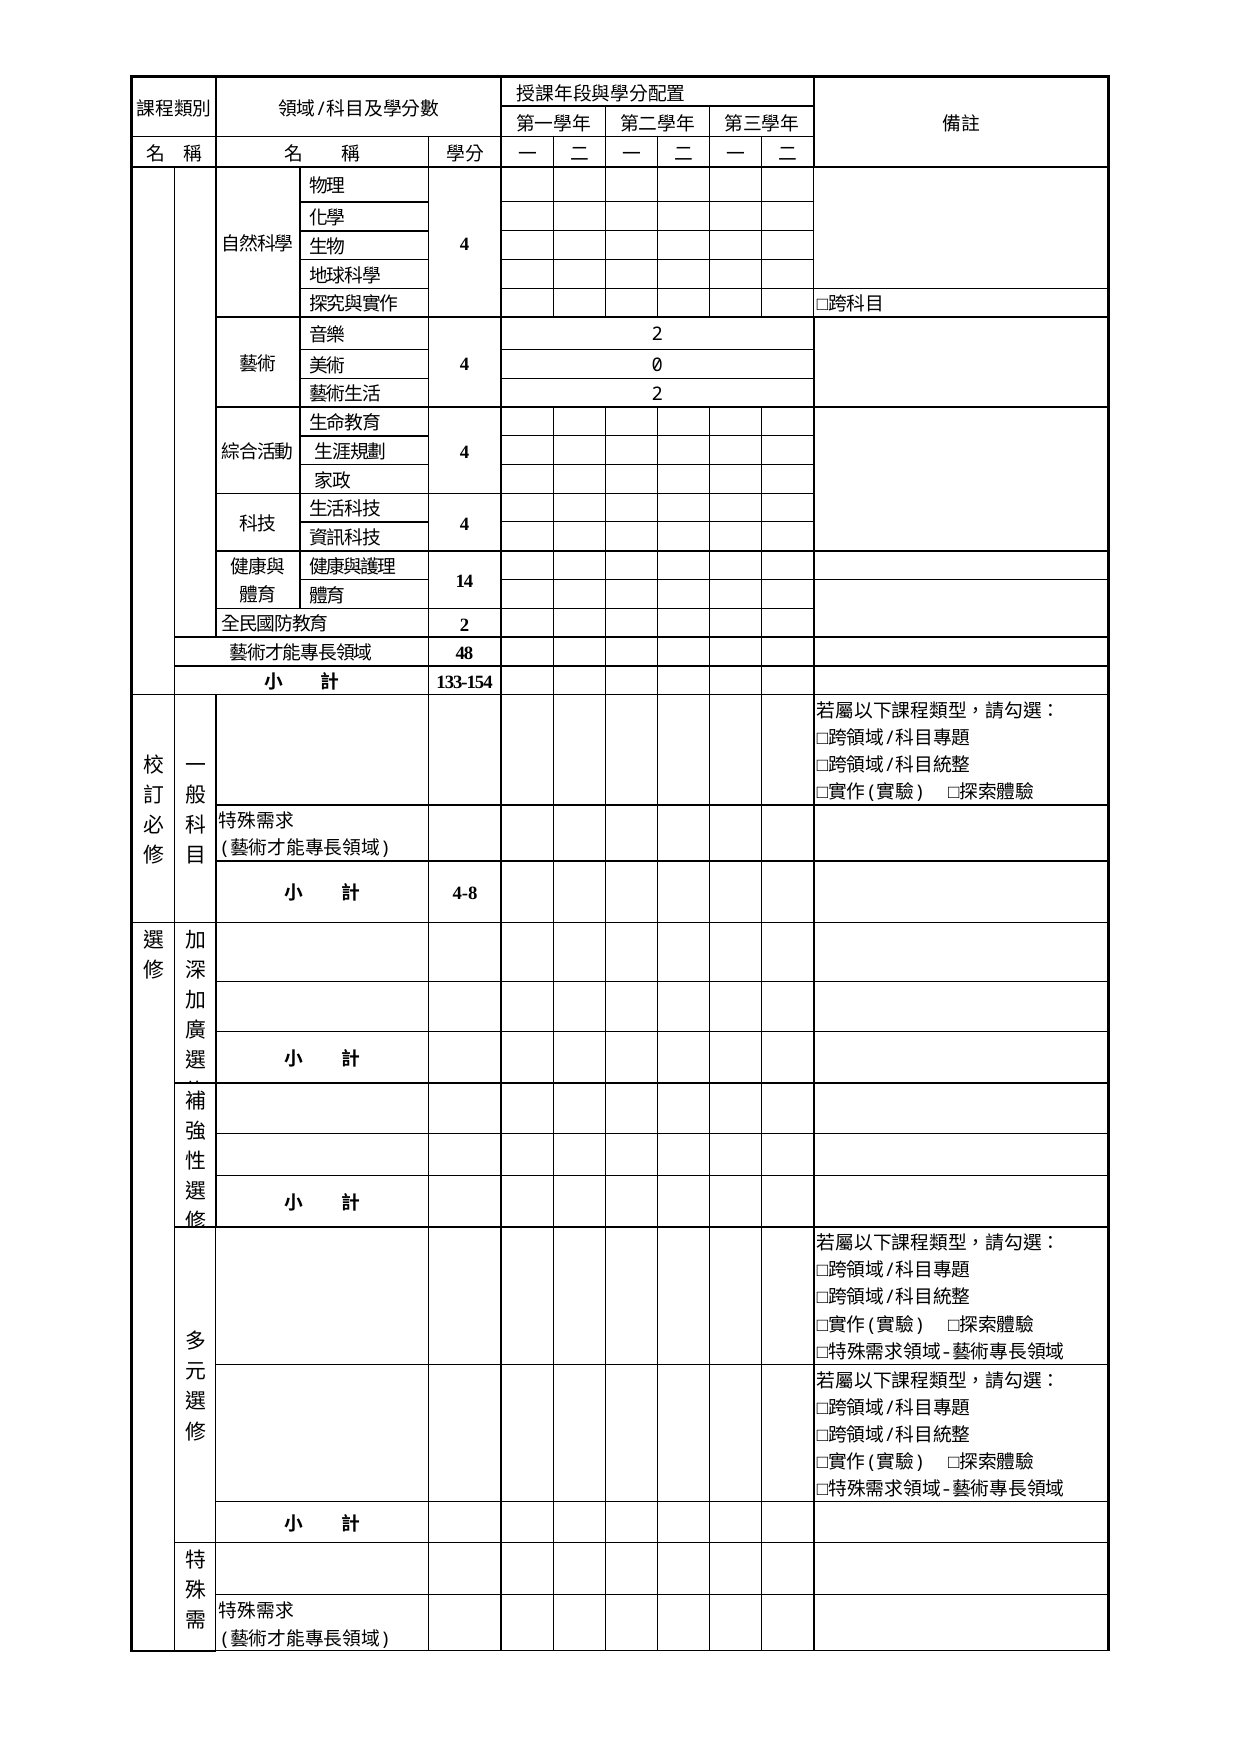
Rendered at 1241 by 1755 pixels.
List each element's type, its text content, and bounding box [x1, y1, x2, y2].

table_cell [429, 1228, 500, 1364]
table_cell [710, 695, 761, 804]
table_cell [217, 982, 428, 1031]
table_cell [658, 1228, 709, 1364]
table_cell [710, 231, 761, 259]
table_cell [502, 609, 553, 636]
table_cell [815, 580, 1107, 636]
table_cell [606, 862, 657, 921]
table_cell [216, 1543, 428, 1594]
table_cell [554, 1502, 605, 1542]
table_cell [658, 580, 709, 607]
table_cell 小 計 [217, 1176, 428, 1226]
table_cell [606, 552, 657, 579]
table_cell [554, 1543, 605, 1594]
table_cell [658, 552, 709, 579]
table_cell [175, 168, 215, 636]
table_cell [606, 494, 657, 521]
table_cell [502, 465, 553, 492]
table_cell [606, 923, 657, 981]
table_cell [502, 552, 553, 579]
table_cell [658, 231, 709, 259]
table_cell [762, 638, 813, 665]
table_cell [762, 1228, 813, 1364]
table_cell [502, 436, 553, 464]
table_cell □跨科目 [814, 289, 1107, 316]
table_cell 小 計 [217, 862, 428, 921]
table_header 授課年段與學分配置 [502, 78, 813, 105]
table_cell 一 [606, 137, 657, 166]
table_cell [710, 465, 761, 492]
table_cell [658, 609, 709, 636]
table_cell 補強性選修 [175, 1084, 215, 1226]
table_cell [502, 806, 553, 860]
table_cell [216, 1365, 428, 1501]
table_cell [658, 1084, 709, 1132]
table_cell [658, 1543, 709, 1594]
table_cell [606, 465, 657, 492]
table_cell [710, 1543, 761, 1594]
table_cell [658, 862, 709, 921]
table_cell 0 [502, 350, 813, 377]
table_cell [762, 436, 813, 464]
table_cell [710, 408, 761, 435]
table_cell [606, 1176, 657, 1226]
table_cell [762, 580, 813, 607]
table_cell [710, 638, 761, 665]
table_cell 物理 [301, 168, 428, 201]
table_cell [710, 202, 761, 230]
table_cell [710, 436, 761, 464]
table_cell [710, 552, 761, 579]
table_cell [762, 1032, 813, 1082]
table_cell [554, 168, 605, 201]
table_cell 4 [429, 408, 500, 492]
table_cell [606, 522, 657, 550]
table_cell [502, 982, 553, 1031]
table_cell [815, 408, 1107, 550]
table_cell 14 [429, 552, 500, 607]
table_cell [502, 862, 553, 921]
table_cell 地球科學 [301, 260, 428, 287]
table_cell [429, 695, 500, 804]
table_cell 4 [429, 318, 500, 406]
table_cell 小 計 [217, 1032, 428, 1082]
table_cell [762, 862, 813, 921]
table_cell [815, 552, 1107, 579]
table_cell 一 [710, 137, 761, 166]
table_cell [815, 1595, 1107, 1650]
table_cell [429, 1365, 500, 1501]
table_cell [606, 436, 657, 464]
table_cell [216, 1228, 428, 1364]
table_cell [502, 580, 553, 607]
table_cell [815, 1032, 1107, 1082]
table_cell [762, 552, 813, 579]
table_cell [429, 1134, 500, 1174]
table_cell [710, 806, 761, 860]
table_cell [606, 408, 657, 435]
table_cell 多元選修 [175, 1228, 215, 1542]
table_cell [710, 1176, 761, 1226]
table_cell [710, 1084, 761, 1132]
table_cell [606, 289, 657, 316]
table_cell 生物 [301, 232, 428, 259]
table_cell 48 [429, 638, 500, 665]
table_cell [554, 1176, 605, 1226]
table_cell [429, 982, 500, 1031]
table_cell [762, 695, 813, 804]
table_cell [502, 1365, 553, 1501]
table_cell [606, 695, 657, 804]
table_cell [762, 806, 813, 860]
table_cell [502, 1228, 553, 1364]
table_cell [606, 1228, 657, 1364]
table_cell [606, 667, 657, 694]
table_cell [606, 806, 657, 860]
table_cell [429, 923, 500, 981]
table_cell [606, 1595, 657, 1650]
table_cell [554, 1084, 605, 1132]
table_cell 美術 [301, 350, 428, 377]
table_cell [554, 580, 605, 607]
table_header 領域/科目及學分數 [217, 78, 500, 136]
table_cell [554, 923, 605, 981]
table_cell 小 計 [216, 1502, 428, 1542]
table_cell [502, 289, 553, 316]
table_cell [762, 494, 813, 521]
table_cell 若屬以下課程類型，請勾選： □跨領域/科目專題 □跨領域/科目統整 □實作(實驗) □探索體驗 □特殊需求領域-藝術專長領域 [815, 1228, 1107, 1364]
table_cell 特殊需求 (藝術才能專長領域) [216, 1595, 428, 1650]
table_cell [710, 1228, 761, 1364]
table_cell 全民國防教育 [217, 609, 428, 636]
table_cell [554, 982, 605, 1031]
table_cell [429, 1595, 500, 1650]
table_cell 生命教育 [301, 408, 428, 435]
table_cell [502, 494, 553, 521]
table_cell [762, 1595, 813, 1650]
table_cell [658, 1032, 709, 1082]
table_cell [429, 1176, 500, 1226]
table_cell 第三學年 [710, 107, 813, 136]
table_cell [815, 1134, 1107, 1174]
table_cell [658, 695, 709, 804]
table_cell [710, 923, 761, 981]
table_cell [762, 1084, 813, 1132]
table_cell [658, 494, 709, 521]
table_cell [762, 408, 813, 435]
table_cell [554, 522, 605, 550]
table_cell [554, 260, 605, 287]
table_cell 若屬以下課程類型，請勾選： □跨領域/科目專題 □跨領域/科目統整 □實作(實驗) □探索體驗 □特殊需求領域-藝術專長領域 [815, 1365, 1107, 1501]
table_cell 探究與實作 [301, 289, 428, 316]
table_cell 二 [554, 137, 605, 166]
table_cell [815, 806, 1107, 860]
table_cell [502, 260, 553, 287]
table_cell [606, 260, 657, 287]
table_cell [815, 923, 1107, 981]
table_cell 健康與護理 [301, 552, 428, 579]
table_cell [710, 580, 761, 607]
table_cell [217, 1084, 428, 1132]
table_cell [658, 1134, 709, 1174]
table_cell [502, 408, 553, 435]
table_cell [502, 1543, 553, 1594]
table_cell [658, 168, 709, 201]
table_cell [502, 1502, 553, 1542]
table_cell [606, 1543, 657, 1594]
table_cell [554, 202, 605, 230]
table_cell 名 稱 [133, 137, 215, 166]
table_cell 2 [502, 379, 813, 406]
table_cell [814, 168, 1107, 287]
table_cell [762, 1502, 813, 1542]
table_cell [762, 923, 813, 981]
table_cell [658, 1502, 709, 1542]
table_cell [217, 1134, 428, 1174]
table_cell [815, 318, 1107, 406]
table_cell [815, 1176, 1107, 1226]
table_cell [429, 1084, 500, 1132]
table_cell [658, 522, 709, 550]
table_cell [502, 202, 553, 230]
table_cell [762, 982, 813, 1031]
table_cell [606, 1502, 657, 1542]
table_cell 4-8 [429, 862, 500, 921]
table_cell [710, 1032, 761, 1082]
table_cell [554, 494, 605, 521]
table_cell [606, 580, 657, 607]
table_cell [658, 1176, 709, 1226]
table_cell 特殊需求 (藝術才能專長領域) [217, 806, 428, 860]
table_cell 化學 [301, 203, 428, 230]
table_cell [762, 1176, 813, 1226]
table_cell [554, 408, 605, 435]
table_cell 生涯規劃 [301, 437, 428, 464]
table_header 備註 [815, 78, 1107, 166]
table_cell [710, 609, 761, 636]
table_cell [815, 1502, 1107, 1542]
table_cell 藝術生活 [301, 379, 428, 406]
table_cell [658, 923, 709, 981]
table_cell [133, 168, 174, 694]
table_cell 藝術 [217, 318, 299, 406]
table_cell [429, 1543, 500, 1594]
table_cell [762, 168, 813, 201]
table_cell 第二學年 [606, 107, 709, 136]
table_cell [762, 260, 813, 287]
table_cell [554, 231, 605, 259]
table_cell [502, 667, 553, 694]
table_cell 資訊科技 [301, 523, 428, 550]
table_cell [658, 465, 709, 492]
table_cell [658, 289, 709, 316]
table_cell [606, 1134, 657, 1174]
table_cell [658, 202, 709, 230]
table_cell [554, 436, 605, 464]
table_cell 二 [762, 137, 813, 166]
table_cell [815, 862, 1107, 921]
table_cell 特殊需求領域 [175, 1543, 215, 1650]
table_cell 一般科目 [175, 695, 215, 921]
table_cell [554, 1032, 605, 1082]
table_cell [554, 552, 605, 579]
table_cell [502, 638, 553, 665]
table_cell [710, 289, 761, 316]
table_cell [502, 1084, 553, 1132]
table_cell [429, 1502, 500, 1542]
table_cell [658, 667, 709, 694]
table_cell [554, 609, 605, 636]
table_cell 第一學年 [502, 107, 605, 136]
table_cell [815, 667, 1107, 694]
table_cell [710, 522, 761, 550]
table_cell 體育 [301, 580, 428, 607]
table_cell [762, 1543, 813, 1594]
table_cell [710, 1502, 761, 1542]
table_cell [762, 465, 813, 492]
table_cell [762, 289, 813, 316]
table_cell [710, 168, 761, 201]
table_cell 若屬以下課程類型，請勾選： □跨領域/科目專題 □跨領域/科目統整 □實作(實驗) □探索體驗 [815, 695, 1107, 804]
table_cell 二 [658, 137, 709, 166]
table_cell 4 [429, 168, 500, 316]
table_cell [217, 923, 428, 981]
table_cell 加深加廣選修 [175, 923, 215, 1082]
table_cell [554, 806, 605, 860]
table_cell [502, 522, 553, 550]
table_cell [658, 1595, 709, 1650]
table_cell [710, 260, 761, 287]
table_cell [554, 289, 605, 316]
table_cell 小 計 [175, 667, 428, 694]
table_cell [762, 522, 813, 550]
table_cell [502, 923, 553, 981]
table_cell [762, 202, 813, 230]
table_cell 科技 [217, 494, 299, 550]
table_cell [658, 638, 709, 665]
table_cell 生活科技 [301, 494, 428, 521]
table_cell [658, 436, 709, 464]
table_cell [710, 667, 761, 694]
table_cell 健康與 體育 [217, 552, 299, 607]
table_cell [815, 982, 1107, 1031]
table_cell 名 稱 [217, 137, 428, 166]
table_cell [554, 1365, 605, 1501]
table_cell 133-154 [429, 667, 500, 694]
table_cell [762, 1365, 813, 1501]
table_cell 學分 [429, 137, 500, 166]
table_cell [554, 862, 605, 921]
table_cell [762, 1134, 813, 1174]
table_cell [710, 982, 761, 1031]
table_cell 一 [502, 137, 553, 166]
table_cell [217, 695, 428, 804]
table_cell [710, 862, 761, 921]
table_cell [606, 609, 657, 636]
table_cell [606, 1084, 657, 1132]
table_cell 校訂必修 [133, 695, 174, 921]
table_cell [554, 465, 605, 492]
table_cell [762, 667, 813, 694]
table_cell [554, 667, 605, 694]
table_cell [710, 494, 761, 521]
table_cell 4 [429, 494, 500, 550]
table_cell 綜合活動 [217, 408, 299, 492]
table_cell [606, 982, 657, 1031]
table_cell [606, 1365, 657, 1501]
table_cell [554, 1134, 605, 1174]
table_cell 家政 [301, 465, 428, 492]
table_cell 音樂 [301, 318, 428, 349]
table_cell [554, 695, 605, 804]
table_cell [710, 1134, 761, 1174]
table_cell 2 [429, 609, 500, 636]
table_cell [554, 638, 605, 665]
table_cell [658, 806, 709, 860]
table_cell [502, 1134, 553, 1174]
table_cell [606, 231, 657, 259]
table_cell [502, 1595, 553, 1650]
table_cell 2 [502, 318, 813, 349]
table_cell [554, 1595, 605, 1650]
table_cell [606, 1032, 657, 1082]
table_cell [606, 168, 657, 201]
table_cell 自然科學 [217, 168, 299, 316]
table_cell [502, 168, 553, 201]
table_cell [429, 806, 500, 860]
table_cell 藝術才能專長領域 [175, 638, 428, 665]
table_cell [658, 260, 709, 287]
table_cell [502, 1176, 553, 1226]
table_cell [429, 1032, 500, 1082]
table_cell [710, 1365, 761, 1501]
table_cell [658, 1365, 709, 1501]
table_cell [762, 609, 813, 636]
table_cell [762, 231, 813, 259]
table_cell [502, 695, 553, 804]
table_cell [606, 202, 657, 230]
table_cell [658, 982, 709, 1031]
table_cell [815, 1084, 1107, 1132]
table_cell [554, 1228, 605, 1364]
table_header 課程類別 [133, 78, 215, 136]
table_cell [502, 1032, 553, 1082]
table_cell [606, 638, 657, 665]
table_cell [815, 1543, 1107, 1594]
table_cell [502, 231, 553, 259]
table_cell [710, 1595, 761, 1650]
table_cell [658, 408, 709, 435]
table_cell 選修 [133, 923, 174, 1650]
table_cell [815, 638, 1107, 665]
